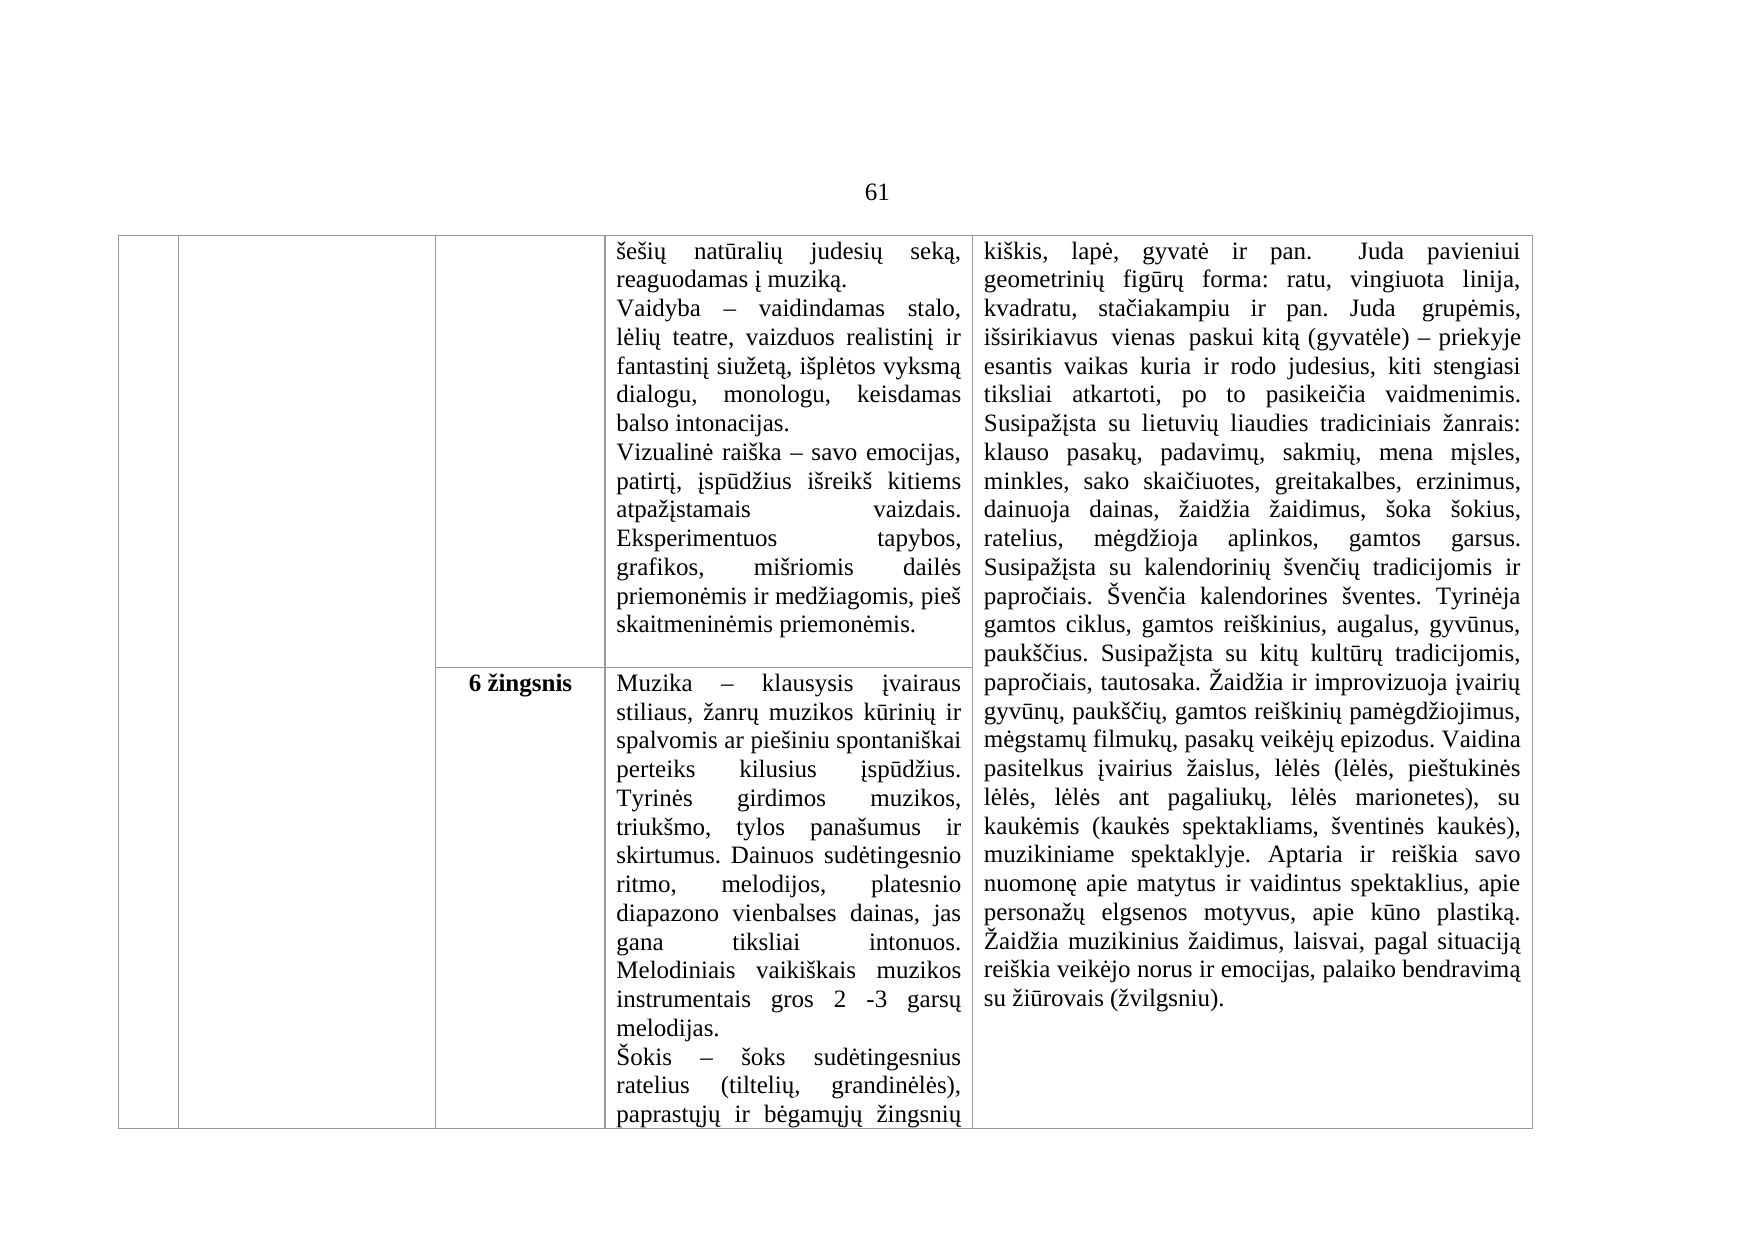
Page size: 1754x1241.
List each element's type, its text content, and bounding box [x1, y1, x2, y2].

table_cell [119, 236, 178, 1128]
table_cell [179, 236, 435, 1128]
table_cell šešių natūralių judesių seką, reaguodamas į muziką. Vaidyba – vaidindamas stalo, lėlių teatre, vaizduos realistinį ir fantastinį siužetą, išplėtos vyksmą dialogu, monologu, keisdamas balso intonacijas. Vizualinė raiška – savo emocijas, patirtį, įspūdžius išreikš kitiems atpažįstamais vaizdais. Eksperimentuos tapybos, grafikos, mišriomis dailės priemonėmis ir medžiagomis, pieš skaitmeninėmis priemonėmis. [606, 236, 972, 667]
table_cell Muzika – klausysis įvairaus stiliaus, žanrų muzikos kūrinių ir spalvomis ar piešiniu spontaniškai perteiks kilusius įspūdžius. Tyrinės girdimos muzikos, triukšmo, tylos panašumus ir skirtumus. Dainuos sudėtingesnio ritmo, melodijos, platesnio diapazono vienbalses dainas, jas gana tiksliai intonuos. Melodiniais vaikiškais muzikos instrumentais gros 2 -3 garsų melodijas. Šokis – šoks sudėtingesnius ratelius (tiltelių, grandinėlės), paprastųjų ir bėgamųjų žingsnių [606, 668, 972, 1128]
table_cell kiškis, lapė, gyvatė ir pan. Juda pavieniui geometrinių figūrų forma: ratu, vingiuota linija, kvadratu, stačiakampiu ir pan. Juda grupėmis, išsirikiavus vienas paskui kitą (gyvatėle) – priekyje esantis vaikas kuria ir rodo judesius, kiti stengiasi tiksliai atkartoti, po to pasikeičia vaidmenimis. Susipažįsta su lietuvių liaudies tradiciniais žanrais: klauso pasakų, padavimų, sakmių, mena mįsles, minkles, sako skaičiuotes, greitakalbes, erzinimus, dainuoja dainas, žaidžia žaidimus, šoka šokius, ratelius, mėgdžioja aplinkos, gamtos garsus. Susipažįsta su kalendorinių švenčių tradicijomis ir papročiais. Švenčia kalendorines šventes. Tyrinėja gamtos ciklus, gamtos reiškinius, augalus, gyvūnus, paukščius. Susipažįsta su kitų kultūrų tradicijomis, papročiais, tautosaka. Žaidžia ir improvizuoja įvairių gyvūnų, paukščių, gamtos reiškinių pamėgdžiojimus, mėgstamų filmukų, pasakų veikėjų epizodus. Vaidina pasitelkus įvairius žaislus, lėlės (lėlės, pieštukinės lėlės, lėlės ant pagaliukų, lėlės marionetes), su kaukėmis (kaukės spektakliams, šventinės kaukės), muzikiniame spektaklyje. Aptaria ir reiškia savo nuomonę apie matytus ir vaidintus spektaklius, apie personažų elgsenos motyvus, apie kūno plastiką. Žaidžia muzikinius žaidimus, laisvai, pagal situaciją reiškia veikėjo norus ir emocijas, palaiko bendravimą su žiūrovais (žvilgsniu). [973, 236, 1532, 1128]
table_cell 6 žingsnis [436, 668, 604, 1128]
table_cell [436, 236, 604, 667]
